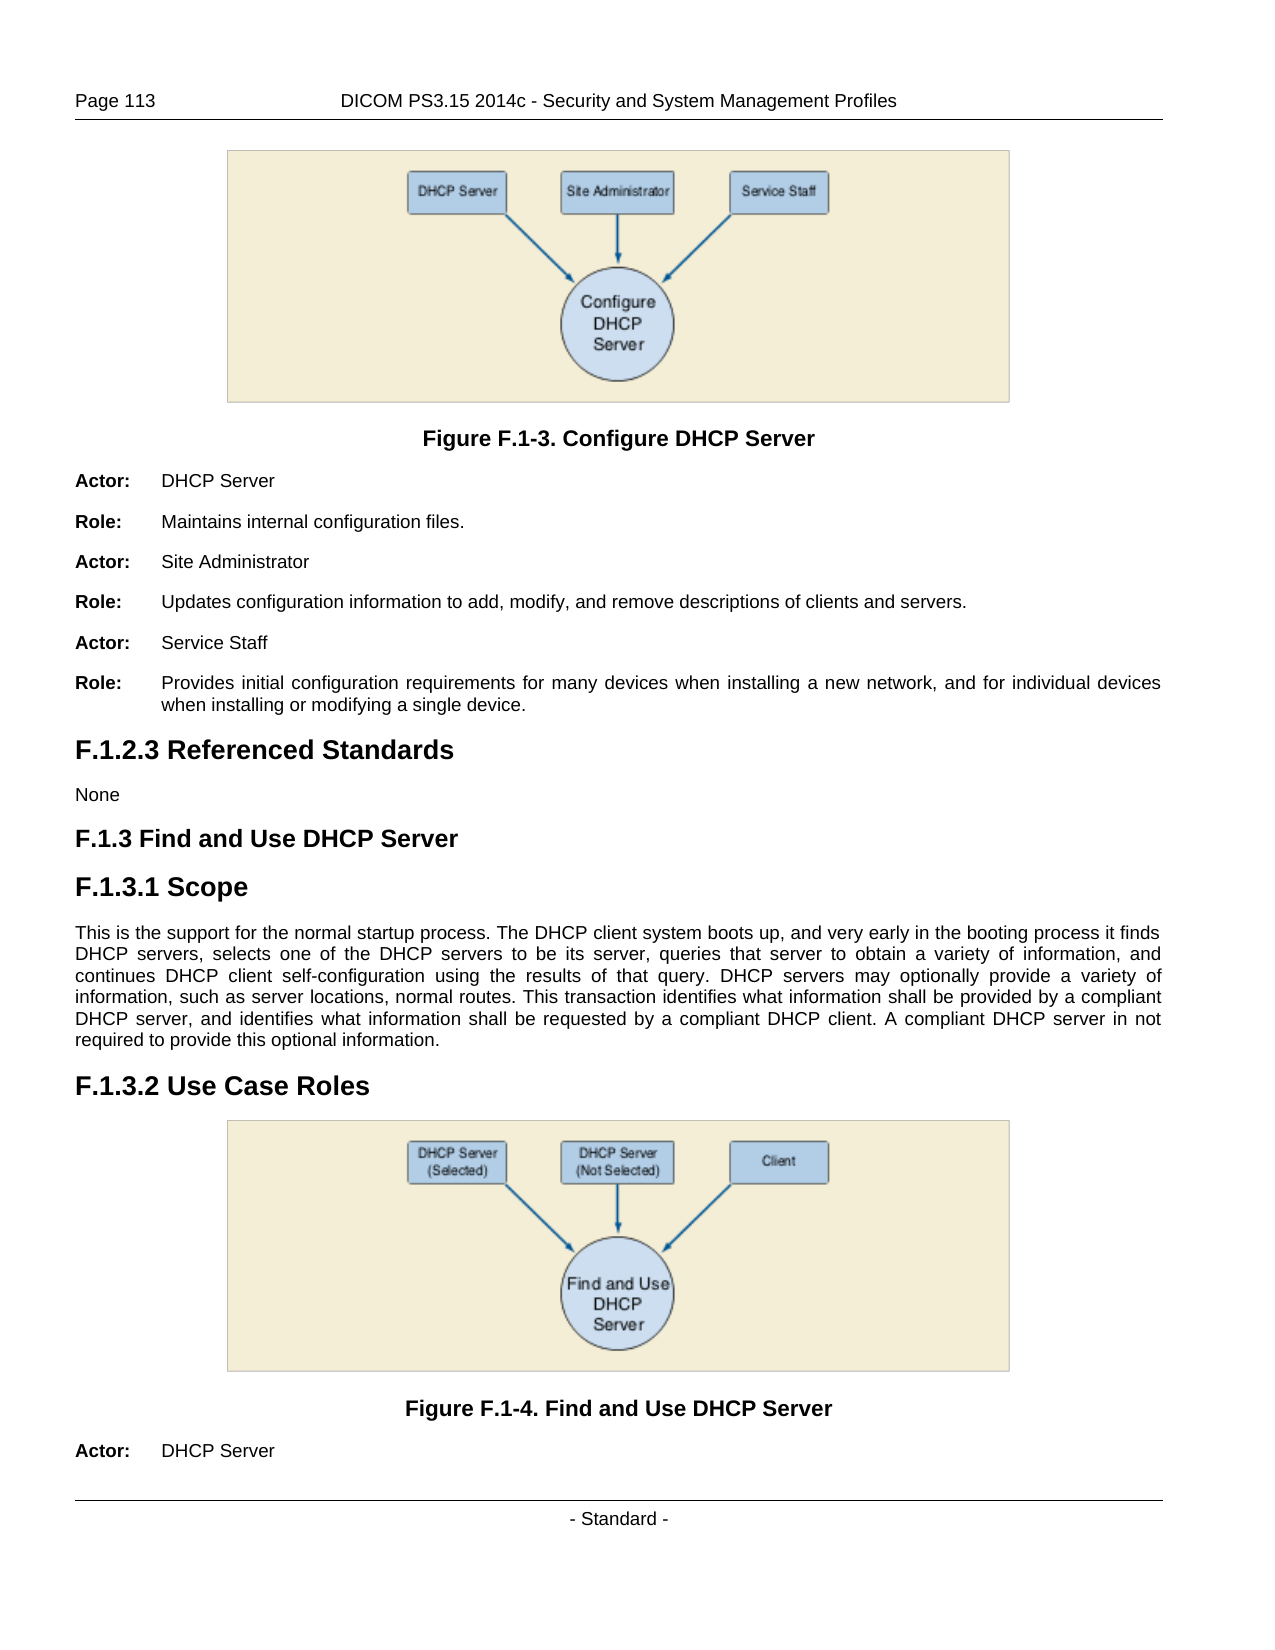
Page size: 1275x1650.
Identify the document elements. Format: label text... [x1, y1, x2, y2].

picture [226, 1119, 1011, 1373]
picture [226, 150, 1011, 404]
text Role: Provides initial configuration requirements for many devices when installing a new network, and for individual devices when installing or modifying a single device. [75, 672, 1162, 715]
text Actor: DHCP Server [75, 1440, 1162, 1461]
text F.1.2.3 Referenced Standards [75, 734, 1162, 765]
text Actor: DHCP Server [75, 470, 1162, 492]
text Role: Updates configuration information to add, modify, and remove descriptions of clients and servers. [75, 591, 1162, 613]
text F.1.3.1 Scope [75, 871, 1162, 903]
text Actor: Site Administrator [75, 551, 1162, 572]
text Actor: Service Staff [75, 631, 1162, 653]
text This is the support for the normal startup process. The DHCP client system boots up, and very early in the booting process it finds DHCP servers, selects one of the DHCP servers to be its server, queries that server to obtain a variety of information, and continues DHCP client self-configuration using the results of that query. DHCP servers may optionally provide a variety of information, such as server locations, normal routes. This transaction identifies what information shall be provided by a compliant DHCP server, and identifies what information shall be requested by a compliant DHCP client. A compliant DHCP server in not required to provide this optional information. [75, 921, 1162, 1051]
text Figure F.1-4. Find and Use DHCP Server [75, 1395, 1162, 1421]
text F.1.3 Find and Use DHCP Server [75, 824, 1162, 853]
text Figure F.1-3. Configure DHCP Server [75, 426, 1162, 451]
text Role: Maintains internal configuration files. [75, 511, 1162, 532]
text F.1.3.2 Use Case Roles [75, 1069, 1162, 1101]
text None [75, 784, 1162, 805]
